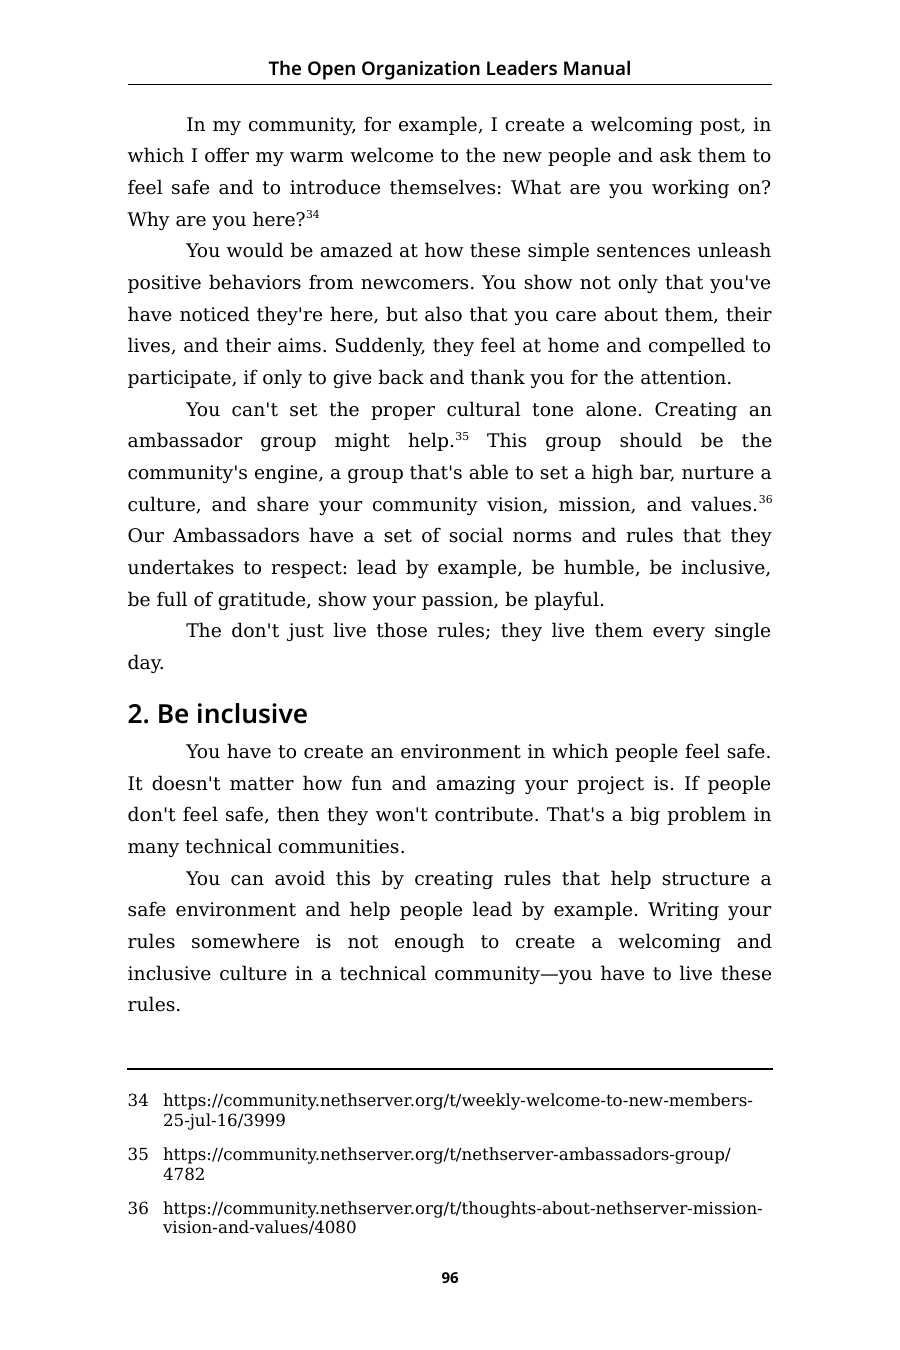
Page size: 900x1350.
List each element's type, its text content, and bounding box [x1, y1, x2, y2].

text The don't just live those rules; they live them every single day. [127, 621, 772, 674]
text You have to create an environment in which people feel safe. It doesn't matter how fun and amazing your project is. If people don't feel safe, then they won't contribute. That's a big problem in many technical communities. [127, 741, 772, 858]
text You can't set the proper cultural tone alone. Creating an ambassador group might help. This group should be the community's engine, a group that's able to set a high bar, nurture a culture, and share your community vision, mission, and values. Our Ambassadors have a set of social norms and rules that they undertakes to respect: lead by example, be humble, be inclusive, be full of gratitude, show your passion, be playful. [127, 399, 772, 611]
text https://community.nethserver.org/t/nethserver-ambassadors-group/4782 [127, 1145, 772, 1184]
text https://community.nethserver.org/t/weekly-welcome-to-new-members-25-jul-16/3999 [127, 1091, 772, 1130]
subtitle 2. Be inclusive [127, 699, 772, 729]
text You can avoid this by creating rules that help structure a safe environment and help people lead by example. Writing your rules somewhere is not enough to create a welcoming and inclusive culture in a technical community—you have to live these rules. [127, 868, 772, 1016]
text In my community, for example, I create a welcoming post, in which I offer my warm welcome to the new people and ask them to feel safe and to introduce themselves: What are you working on? Why are you here? [127, 114, 772, 231]
text https://community.nethserver.org/t/thoughts-about-nethserver-mission-vision-and-values/4080 [127, 1199, 772, 1237]
text You would be amazed at how these simple sentences unleash positive behaviors from newcomers. You show not only that you've have noticed they're here, but also that you care about them, their lives, and their aims. Suddenly, they feel at home and compelled to participate, if only to give back and thank you for the attention. [127, 241, 772, 389]
